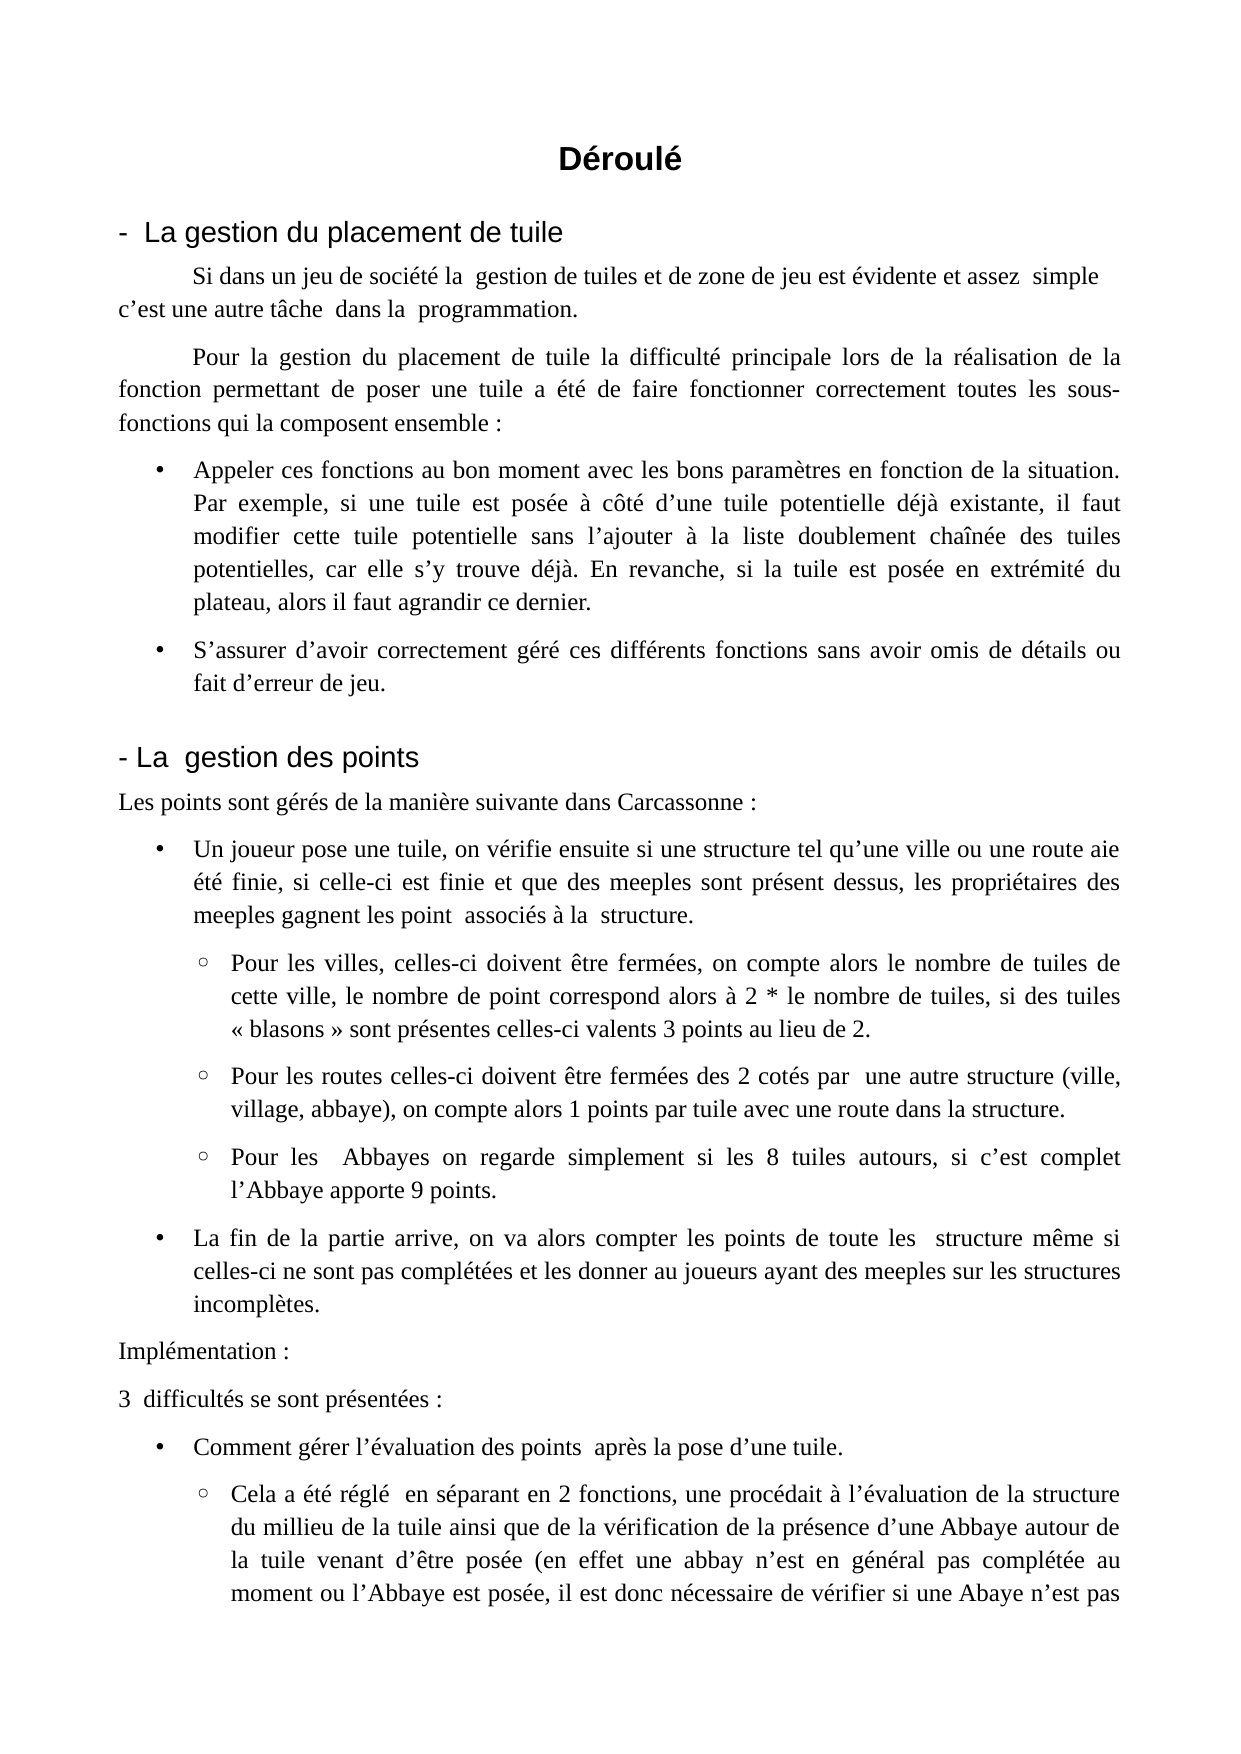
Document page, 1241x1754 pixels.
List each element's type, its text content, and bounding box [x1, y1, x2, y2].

list Cela a été réglé en séparant en 2 fonctions, une procédait à l’évaluation de la structure du millieu de la tuile ainsi que de la vérification de la présence d’une Abbaye autour de la tuile venant d’être posée (en effet une abbay n’est en général pas complétée au moment ou l’Abbaye est posée, il est donc nécessaire de vérifier si une Abaye n’est pas [193, 1479, 1122, 1607]
list Un joueur pose une tuile, on vérifie ensuite si une structure tel qu’une ville ou une route aie été finie, si celle-ci est finie et que des meeples sont présent dessus, les propriétaires des meeples gagnent les point associés à la structure. [156, 834, 1122, 929]
subtitle - La gestion des points [118, 741, 1122, 774]
text Les points sont gérés de la manière suivante dans Carcassonne : [118, 787, 1122, 815]
list Pour les villes, celles-ci doivent être fermées, on compte alors le nombre de tuiles de cette ville, le nombre de point correspond alors à 2 * le nombre de tuiles, si des tuiles « blasons » sont présentes celles-ci valents 3 points au lieu de 2. [193, 948, 1122, 1043]
list Comment gérer l’évaluation des points après la pose d’une tuile. [156, 1432, 1122, 1460]
subtitle - La gestion du placement de tuile [118, 215, 1122, 248]
text Si dans un jeu de société la gestion de tuiles et de zone de jeu est évidente et assez simple c’est une autre tâche dans la programmation. [118, 261, 1122, 323]
list Pour les Abbayes on regarde simplement si les 8 tuiles autours, si c’est complet l’Abbaye apporte 9 points. [193, 1142, 1122, 1204]
list Pour les routes celles-ci doivent être fermées des 2 cotés par une autre structure (ville, village, abbaye), on compte alors 1 points par tuile avec une route dans la structure. [193, 1061, 1122, 1123]
subtitle Déroulé [118, 139, 1122, 177]
text Implémentation : [118, 1336, 1122, 1365]
list La fin de la partie arrive, on va alors compter les points de toute les structure même si celles-ci ne sont pas complétées et les donner au joueurs ayant des meeples sur les structures incomplètes. [156, 1223, 1122, 1317]
text Pour la gestion du placement de tuile la difficulté principale lors de la réalisation de la fonction permettant de poser une tuile a été de faire fonctionner correctement toutes les sous-fonctions qui la composent ensemble : [118, 342, 1122, 436]
list Appeler ces fonctions au bon moment avec les bons paramètres en fonction de la situation. Par exemple, si une tuile est posée à côté d’une tuile potentielle déjà existante, il faut modifier cette tuile potentielle sans l’ajouter à la liste doublement chaînée des tuiles potentielles, car elle s’y trouve déjà. En revanche, si la tuile est posée en extrémité du plateau, alors il faut agrandir ce dernier. [156, 455, 1122, 616]
list S’assurer d’avoir correctement géré ces différents fonctions sans avoir omis de détails ou fait d’erreur de jeu. [156, 635, 1122, 697]
text 3 difficultés se sont présentées : [118, 1384, 1122, 1413]
